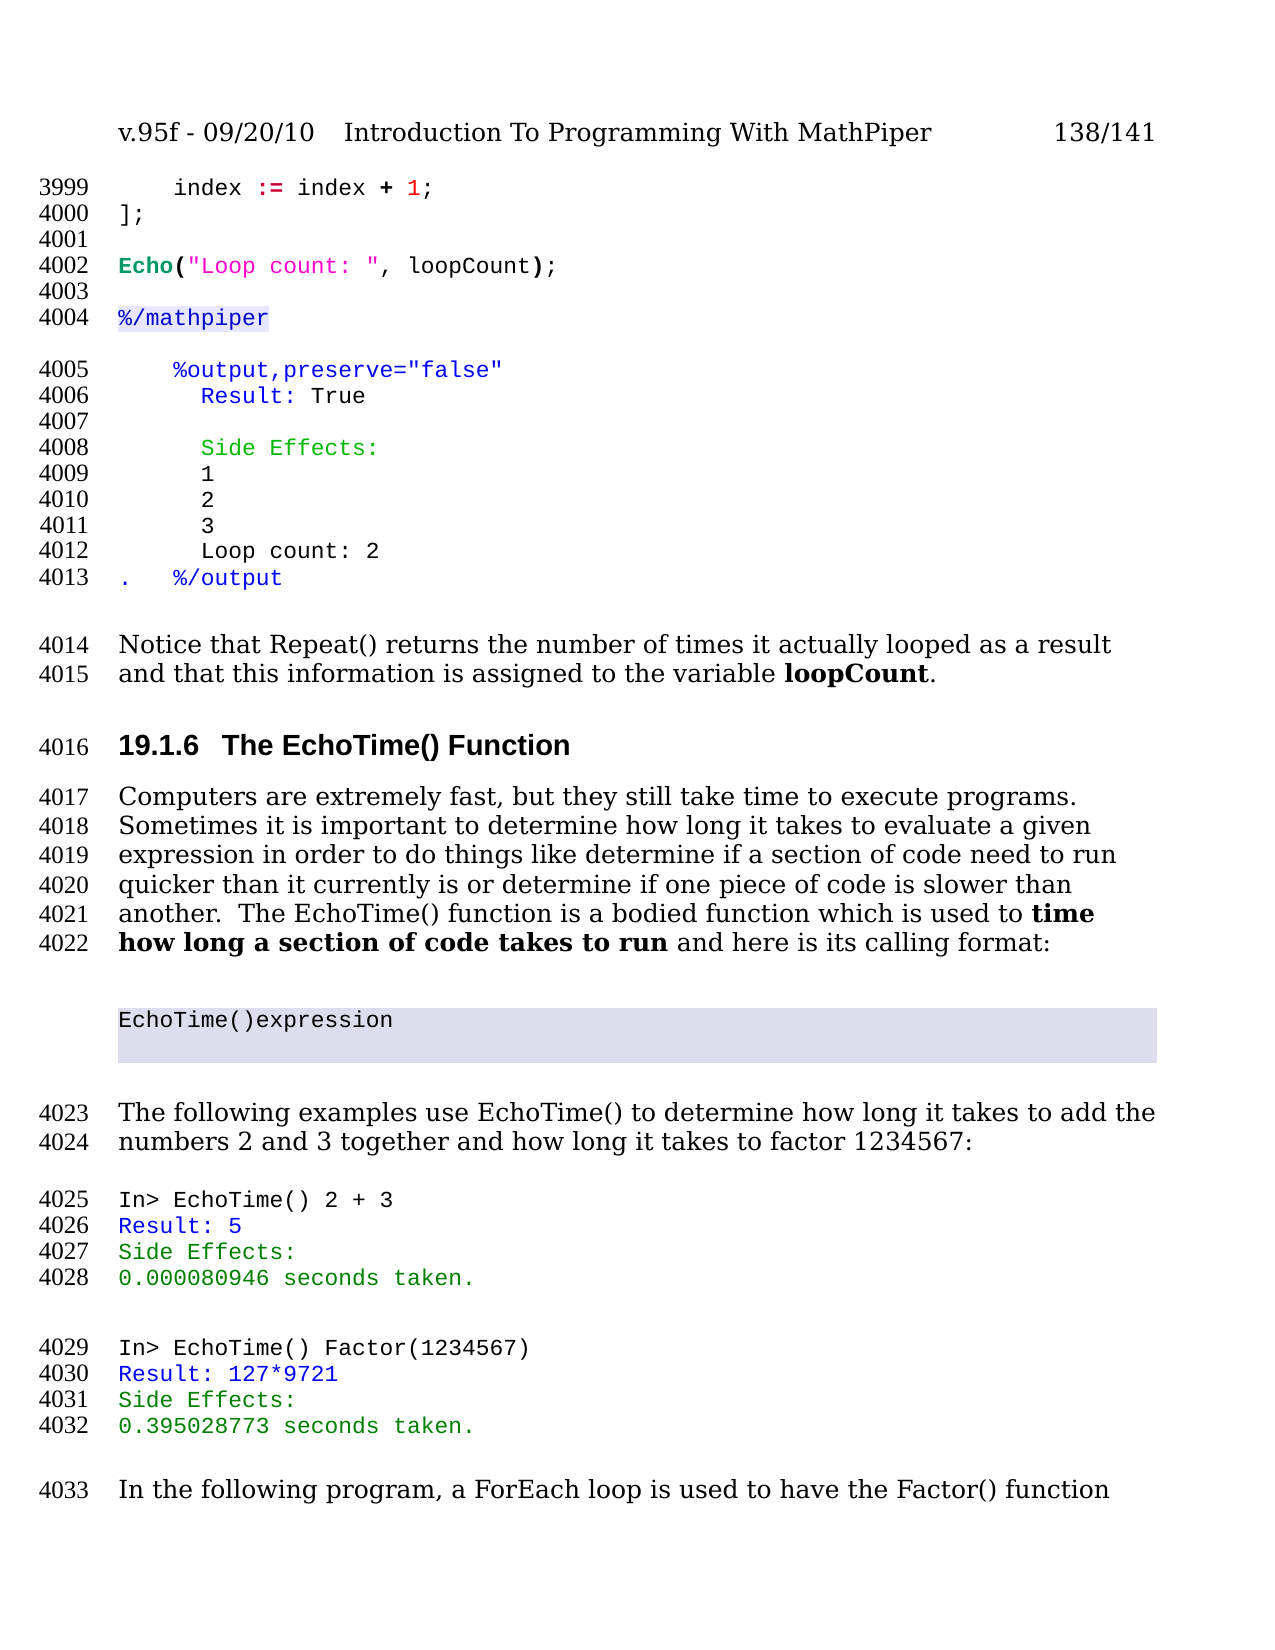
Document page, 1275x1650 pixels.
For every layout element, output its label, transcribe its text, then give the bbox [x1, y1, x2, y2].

table_header EchoTime()expression [118, 1008, 1157, 1063]
text 0.000080946 seconds taken. [118, 1266, 1157, 1292]
text Side Effects: [118, 1240, 1157, 1266]
text 3 [118, 514, 1157, 540]
text In the following program, a ForEach loop is used to have the Factor() function [118, 1475, 1157, 1504]
text The following examples use EchoTime() to determine how long it takes to add the numbers 2 and 3 together and how long it takes to factor 1234567: [118, 1098, 1157, 1157]
text In> EchoTime() Factor(1234567) [118, 1336, 1157, 1362]
text 0.395028773 seconds taken. [118, 1414, 1157, 1440]
text . %/output [118, 566, 1157, 592]
text Computers are extremely fast, but they still take time to execute programs. Sometimes it is important to determine how long it takes to evaluate a given expression in order to do things like determine if a section of code need to run quicker than it currently is or determine if one piece of code is slower than another. The EchoTime() function is a bodied function which is used to time how long a section of code takes to run and here is its calling format: [118, 782, 1157, 958]
text In> EchoTime() 2 + 3 [118, 1188, 1157, 1214]
text Result: 127*9721 [118, 1362, 1157, 1388]
subtitle The EchoTime() Function [118, 728, 1157, 761]
text Result: True [118, 384, 1157, 410]
text Loop count: 2 [118, 540, 1157, 566]
text ]; [118, 203, 1157, 229]
text Side Effects: [118, 1388, 1157, 1414]
text %output,preserve="false" [118, 358, 1157, 384]
text index := index + 1; [118, 177, 1157, 203]
text Notice that Repeat() returns the number of times it actually looped as a result and that this information is assigned to the variable loopCount. [118, 630, 1157, 689]
text Echo("Loop count: ", loopCount); [118, 254, 1157, 281]
text 2 [118, 488, 1157, 514]
text Side Effects: [118, 436, 1157, 462]
text Result: 5 [118, 1214, 1157, 1240]
text 1 [118, 462, 1157, 488]
text %/mathpiper [118, 306, 1157, 332]
